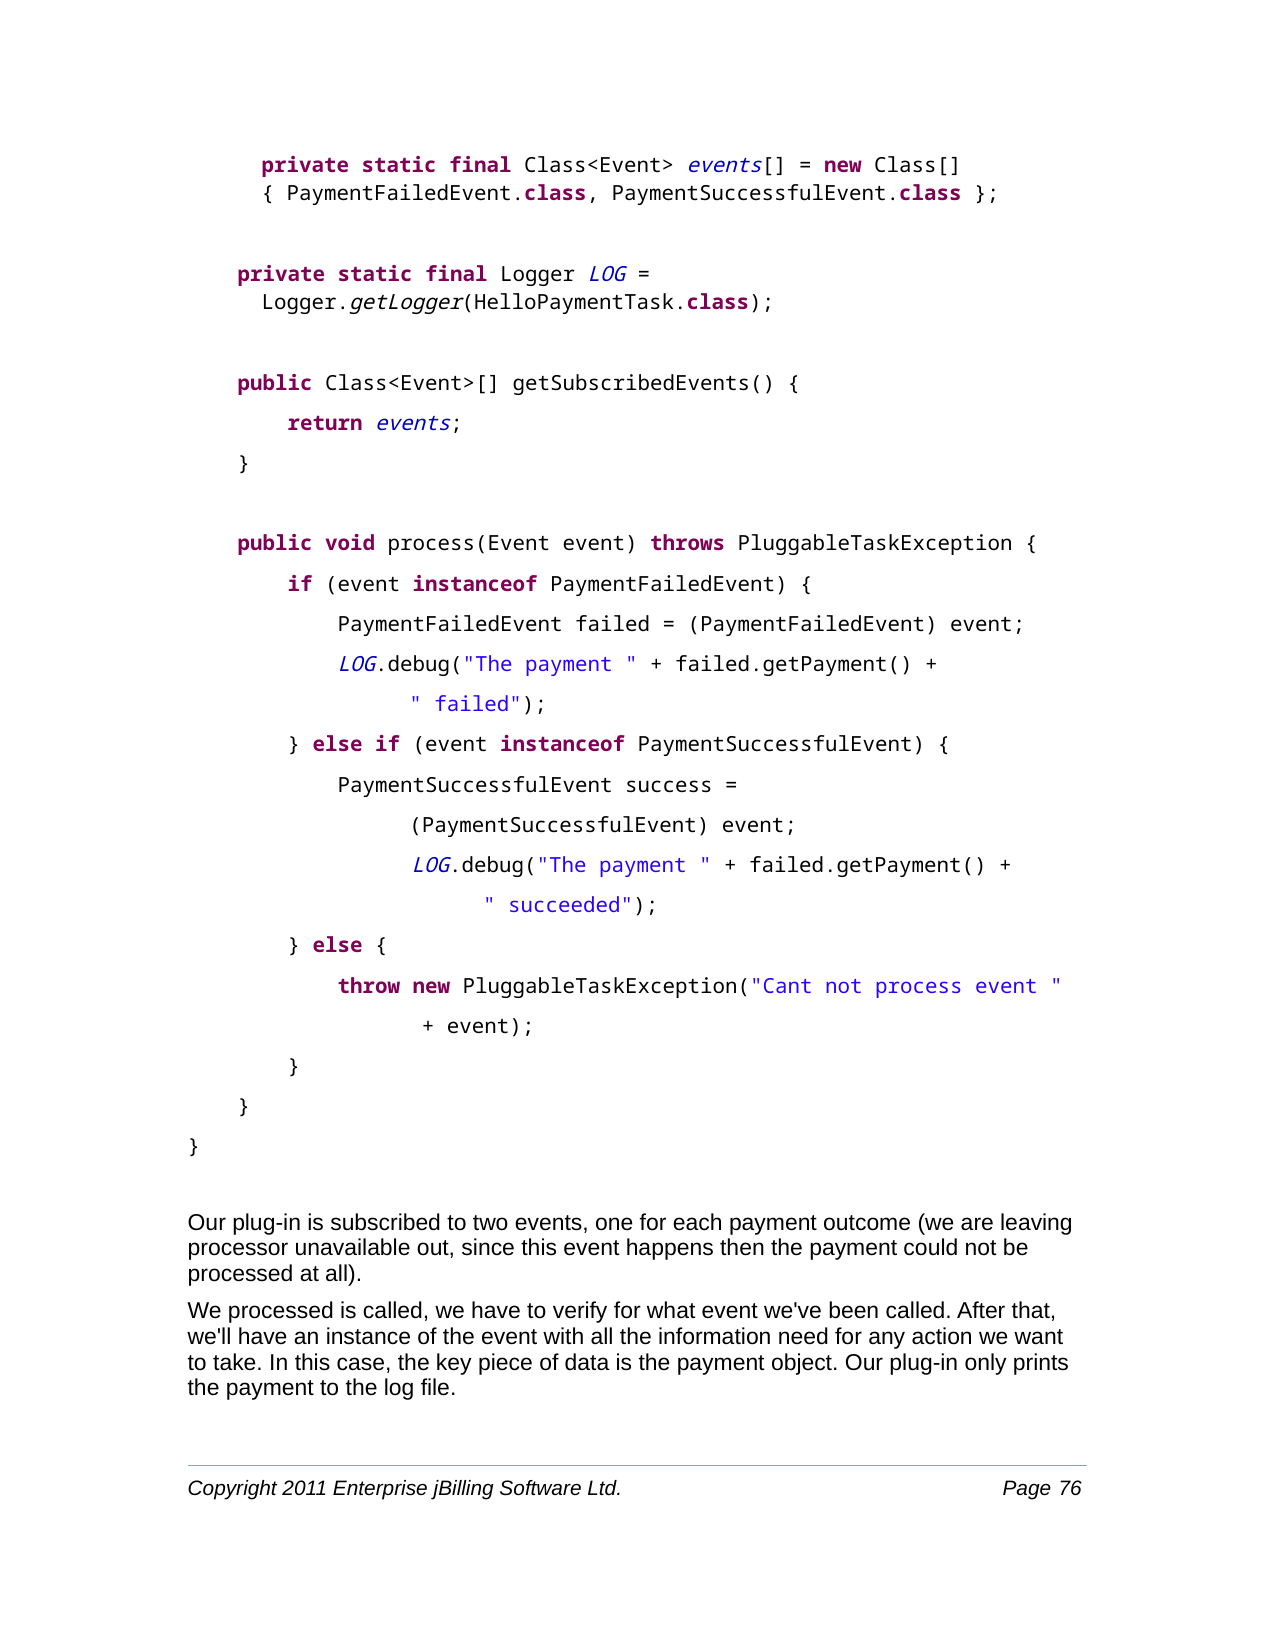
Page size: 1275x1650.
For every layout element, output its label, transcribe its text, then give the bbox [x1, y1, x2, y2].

text } else if (event instanceof PaymentSuccessfulEvent) { [187, 729, 1087, 758]
text LOG.debug("The payment " + failed.getPayment() + [187, 649, 1087, 678]
text return events; [187, 408, 1087, 436]
text LOG.debug("The payment " + failed.getPayment() + [187, 850, 1087, 879]
text Our plug-in is subscribed to two events, one for each payment outcome (we are leaving processor unavailable out, since this event happens then the payment could not be processed at all). [187, 1209, 1087, 1286]
text (PaymentSuccessfulEvent) event; [187, 810, 1087, 838]
text private static final Class<Event> events[] = new Class[] { PaymentFailedEvent.class, PaymentSuccessfulEvent.class }; [187, 150, 1087, 207]
text public void process(Event event) throws PluggableTaskException { [187, 528, 1087, 557]
text " failed"); [187, 689, 1087, 718]
text public Class<Event>[] getSubscribedEvents() { [187, 368, 1087, 396]
text if (event instanceof PaymentFailedEvent) { [187, 569, 1087, 597]
text } else { [187, 931, 1087, 959]
text " succeeded"); [187, 890, 1087, 919]
text } [187, 1132, 1087, 1160]
text private static final Logger LOG = Logger.getLogger(HelloPaymentTask.class); [187, 259, 1087, 316]
text throw new PluggableTaskException("Cant not process event " [187, 971, 1087, 999]
text + event); [187, 1011, 1087, 1039]
text PaymentSuccessfulEvent success = [187, 770, 1087, 798]
text PaymentFailedEvent failed = (PaymentFailedEvent) event; [187, 609, 1087, 637]
text } [187, 448, 1087, 477]
text } [187, 1091, 1087, 1120]
text We processed is called, we have to verify for what event we've been called. After that, we'll have an instance of the event with all the information need for any action we want to take. In this case, the key piece of data is the payment object. Our plug-in only prints the payment to the log file. [187, 1298, 1087, 1400]
text } [187, 1051, 1087, 1080]
